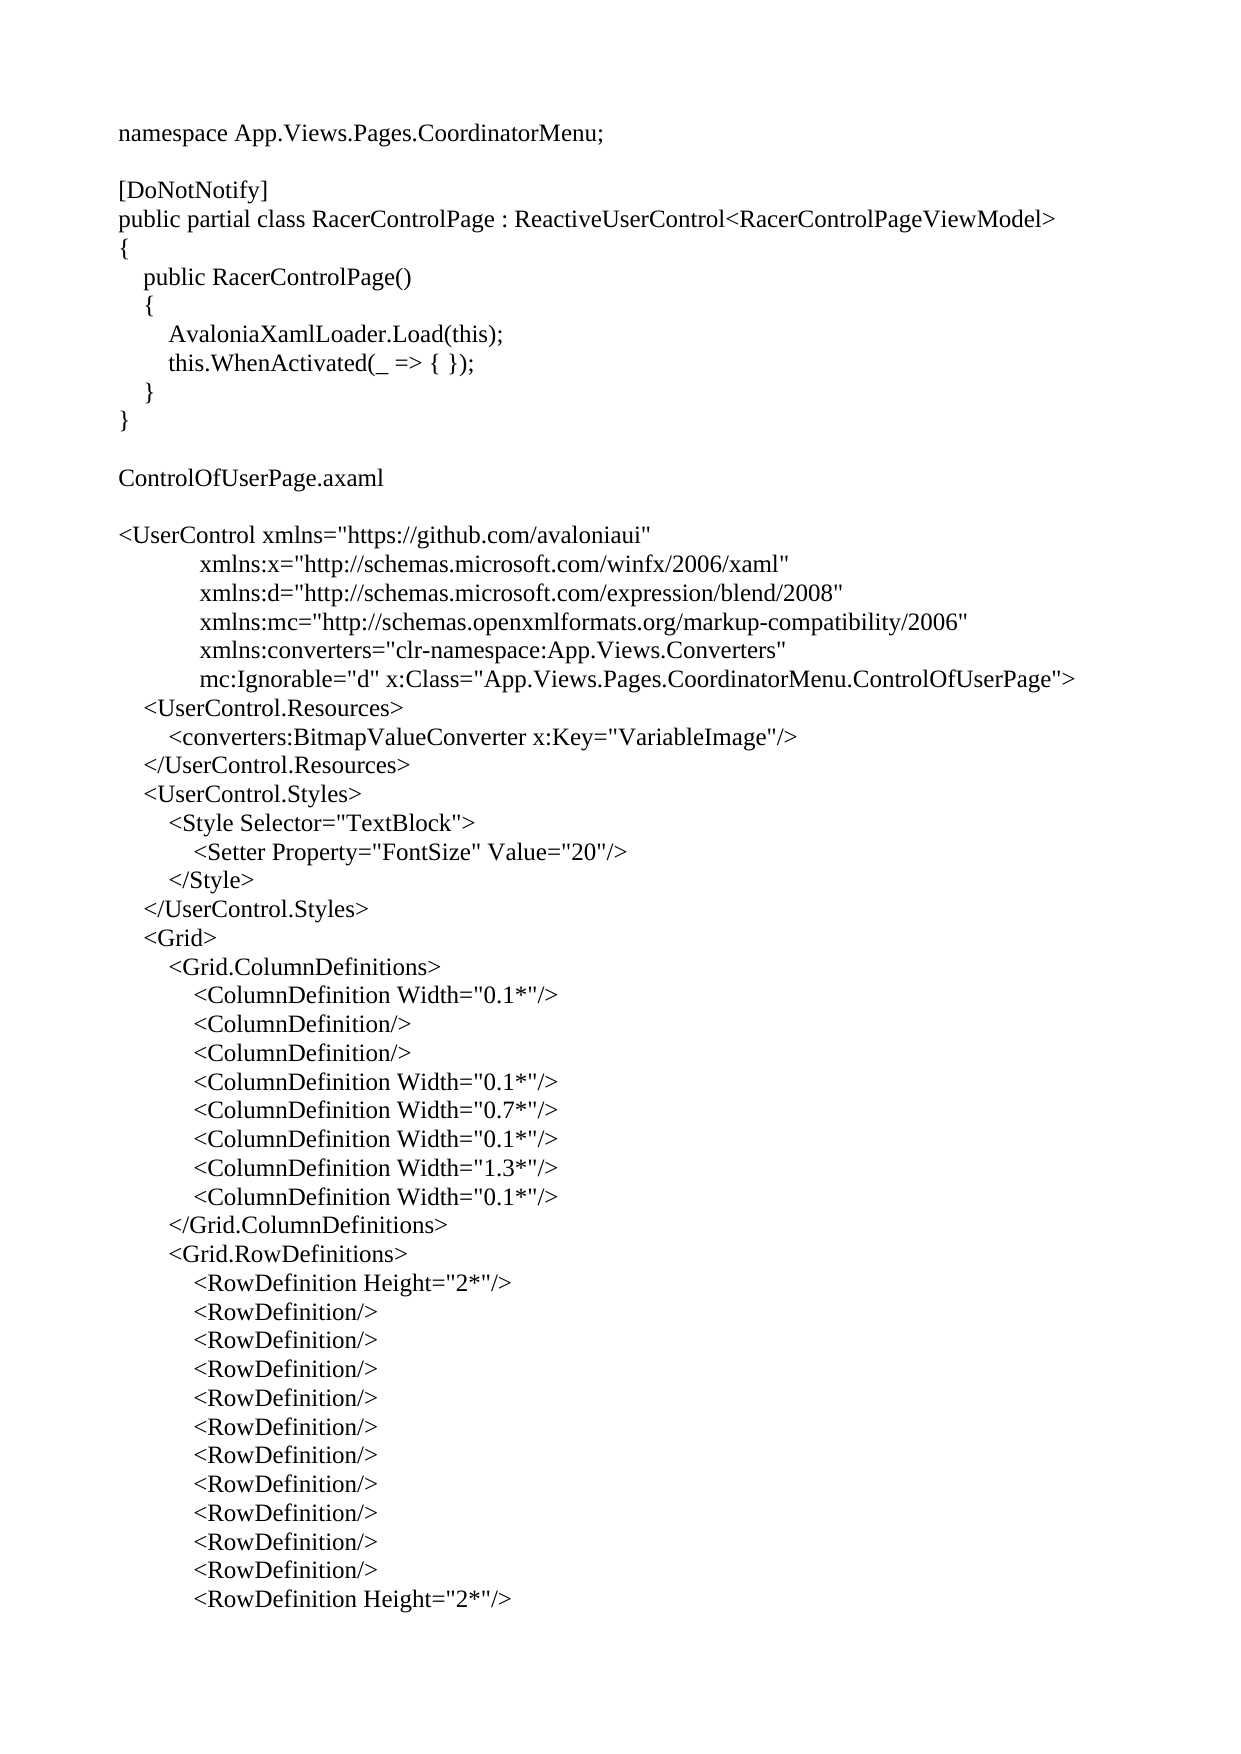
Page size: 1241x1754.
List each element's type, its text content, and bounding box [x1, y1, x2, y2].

subtitle ControlOfUserPage.axaml [118, 463, 1122, 521]
subtitle <UserControl xmlns="https://github.com/avaloniaui" xmlns:x="http://schemas.microsoft.com/winfx/2006/xaml" xmlns:d="http://schemas.microsoft.com/expression/blend/2008" xmlns:mc="http://schemas.openxmlformats.org/markup-compatibility/2006" xmlns:converters="clr-namespace:App.Views.Converters" mc:Ignorable="d" x:Class="App.Views.Pages.CoordinatorMenu.ControlOfUserPage"> <UserControl.Resources> <converters:BitmapValueConverter x:Key="VariableImage"/> </UserControl.Resources> <UserControl.Styles> <Style Selector="TextBlock"> <Setter Property="FontSize" Value="20"/> </Style> </UserControl.Styles> <Grid> <Grid.ColumnDefinitions> <ColumnDefinition Width="0.1*"/> <ColumnDefinition/> <ColumnDefinition/> <ColumnDefinition Width="0.1*"/> <ColumnDefinition Width="0.7*"/> <ColumnDefinition Width="0.1*"/> <ColumnDefinition Width="1.3*"/> <ColumnDefinition Width="0.1*"/> </Grid.ColumnDefinitions> <Grid.RowDefinitions> <RowDefinition Height="2*"/> <RowDefinition/> <RowDefinition/> <RowDefinition/> <RowDefinition/> <RowDefinition/> <RowDefinition/> <RowDefinition/> <RowDefinition/> <RowDefinition/> <RowDefinition/> <RowDefinition Height="2*"/> [118, 521, 1122, 1613]
subtitle namespace App.Views.Pages.CoordinatorMenu; [DoNotNotify] public partial class RacerControlPage : ReactiveUserControl<RacerControlPageViewModel> { public RacerControlPage() { AvaloniaXamlLoader.Load(this); this.WhenActivated(_ => { }); } } [118, 118, 1122, 463]
